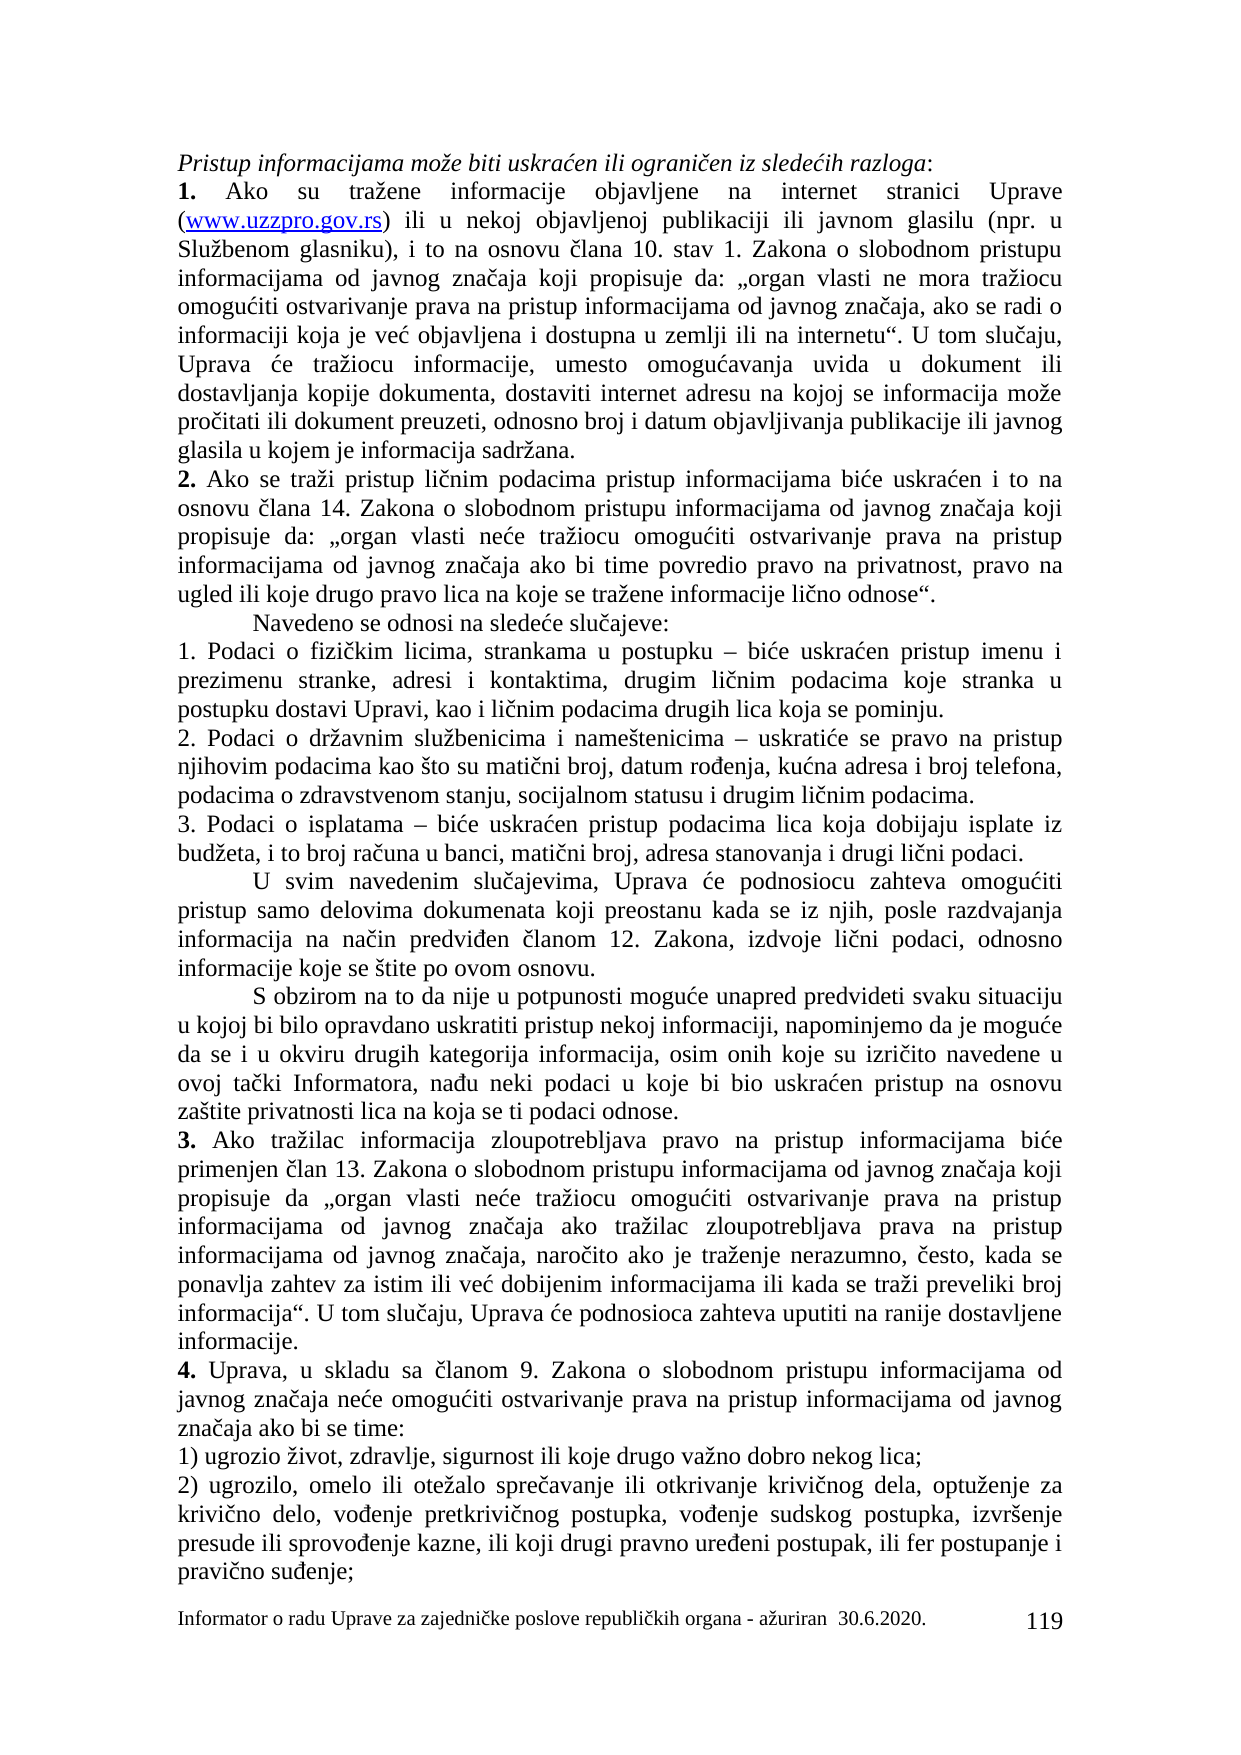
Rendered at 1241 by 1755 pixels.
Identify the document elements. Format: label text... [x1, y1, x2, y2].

text 2) ugrozilo, omelo ili otežalo sprečavanje ili otkrivanje krivičnog dela, optuženje za krivično delo, vođenje pretkrivičnog postupka, vođenje sudskog postupka, izvršenje presude ili sprovođenje kazne, ili koji drugi pravno uređeni postupak, ili fer postupanje i pravično suđenje; [177, 1470, 1063, 1585]
text Pristup informacijama može biti uskraćen ili ograničen iz sledećih razloga: [177, 148, 1063, 176]
text 2. Podaci o državnim službenicima i nameštenicima – uskratiće se pravo na pristup njihovim podacima kao što su matični broj, datum rođenja, kućna adresa i broj telefona, podacima o zdravstvenom stanju, socijalnom statusu i drugim ličnim podacima. [177, 723, 1063, 809]
text 2. Ako se traži pristup ličnim podacima pristup informacijama biće uskraćen i to na osnovu člana 14. Zakona o slobodnom pristupu informacijama od javnog značaja koji propisuje da: „organ vlasti neće tražiocu omogućiti ostvarivanje prava na pristup informacijama od javnog značaja ako bi time povredio pravo na privatnost, pravo na ugled ili koje drugo pravo lica na koje se tražene informacije lično odnose“. [177, 464, 1063, 608]
text 1) ugrozio život, zdravlјe, sigurnost ili koje drugo važno dobro nekog lica; [177, 1441, 1063, 1470]
text 1. Ako su tražene informacije objavlјene na internet stranici Uprave (www.uzzpro.gov.rs) ili u nekoj objavlјenoj publikaciji ili javnom glasilu (npr. u Službenom glasniku), i to na osnovu člana 10. stav 1. Zakona o slobodnom pristupu informacijama od javnog značaja koji propisuje da: „organ vlasti ne mora tražiocu omogućiti ostvarivanje prava na pristup informacijama od javnog značaja, ako se radi o informaciji koja je već objavlјena i dostupna u zemlјi ili na internetu“. U tom slučaju, Uprava će tražiocu informacije, umesto omogućavanja uvida u dokument ili dostavlјanja kopije dokumenta, dostaviti internet adresu na kojoj se informacija može pročitati ili dokument preuzeti, odnosno broj i datum objavlјivanja publikacije ili javnog glasila u kojem je informacija sadržana. [177, 176, 1063, 464]
text Navedeno se odnosi na sledeće slučajeve: [177, 608, 1063, 636]
text 4. Uprava, u skladu sa članom 9. Zakona o slobodnom pristupu informacijama od javnog značaja neće omogućiti ostvarivanje prava na pristup informacijama od javnog značaja ako bi se time: [177, 1355, 1063, 1441]
text 3. Ako tražilac informacija zloupotreblјava pravo na pristup informacijama biće primenjen član 13. Zakona o slobodnom pristupu informacijama od javnog značaja koji propisuje da „organ vlasti neće tražiocu omogućiti ostvarivanje prava na pristup informacijama od javnog značaja ako tražilac zloupotreblјava prava na pristup informacijama od javnog značaja, naročito ako je traženje nerazumno, često, kada se ponavlјa zahtev za istim ili već dobijenim informacijama ili kada se traži preveliki broj informacija“. U tom slučaju, Uprava će podnosioca zahteva uputiti na ranije dostavlјene informacije. [177, 1125, 1063, 1355]
text 1. Podaci o fizičkim licima, strankama u postupku – biće uskraćen pristup imenu i prezimenu stranke, adresi i kontaktima, drugim ličnim podacima koje stranka u postupku dostavi Upravi, kao i ličnim podacima drugih lica koja se pominju. [177, 636, 1063, 723]
text U svim navedenim slučajevima, Uprava će podnosiocu zahteva omogućiti pristup samo delovima dokumenata koji preostanu kada se iz njih, posle razdvajanja informacija na način predviđen članom 12. Zakona, izdvoje lični podaci, odnosno informacije koje se štite po ovom osnovu. [177, 866, 1063, 981]
text S obzirom na to da nije u potpunosti moguće unapred predvideti svaku situaciju u kojoj bi bilo opravdano uskratiti pristup nekoj informaciji, napominjemo da je moguće da se i u okviru drugih kategorija informacija, osim onih koje su izričito navedene u ovoj tački Informatora, nađu neki podaci u koje bi bio uskraćen pristup na osnovu zaštite privatnosti lica na koja se ti podaci odnose. [177, 981, 1063, 1125]
text 3. Podaci o isplatama – biće uskraćen pristup podacima lica koja dobijaju isplate iz budžeta, i to broj računa u banci, matični broj, adresa stanovanja i drugi lični podaci. [177, 809, 1063, 866]
